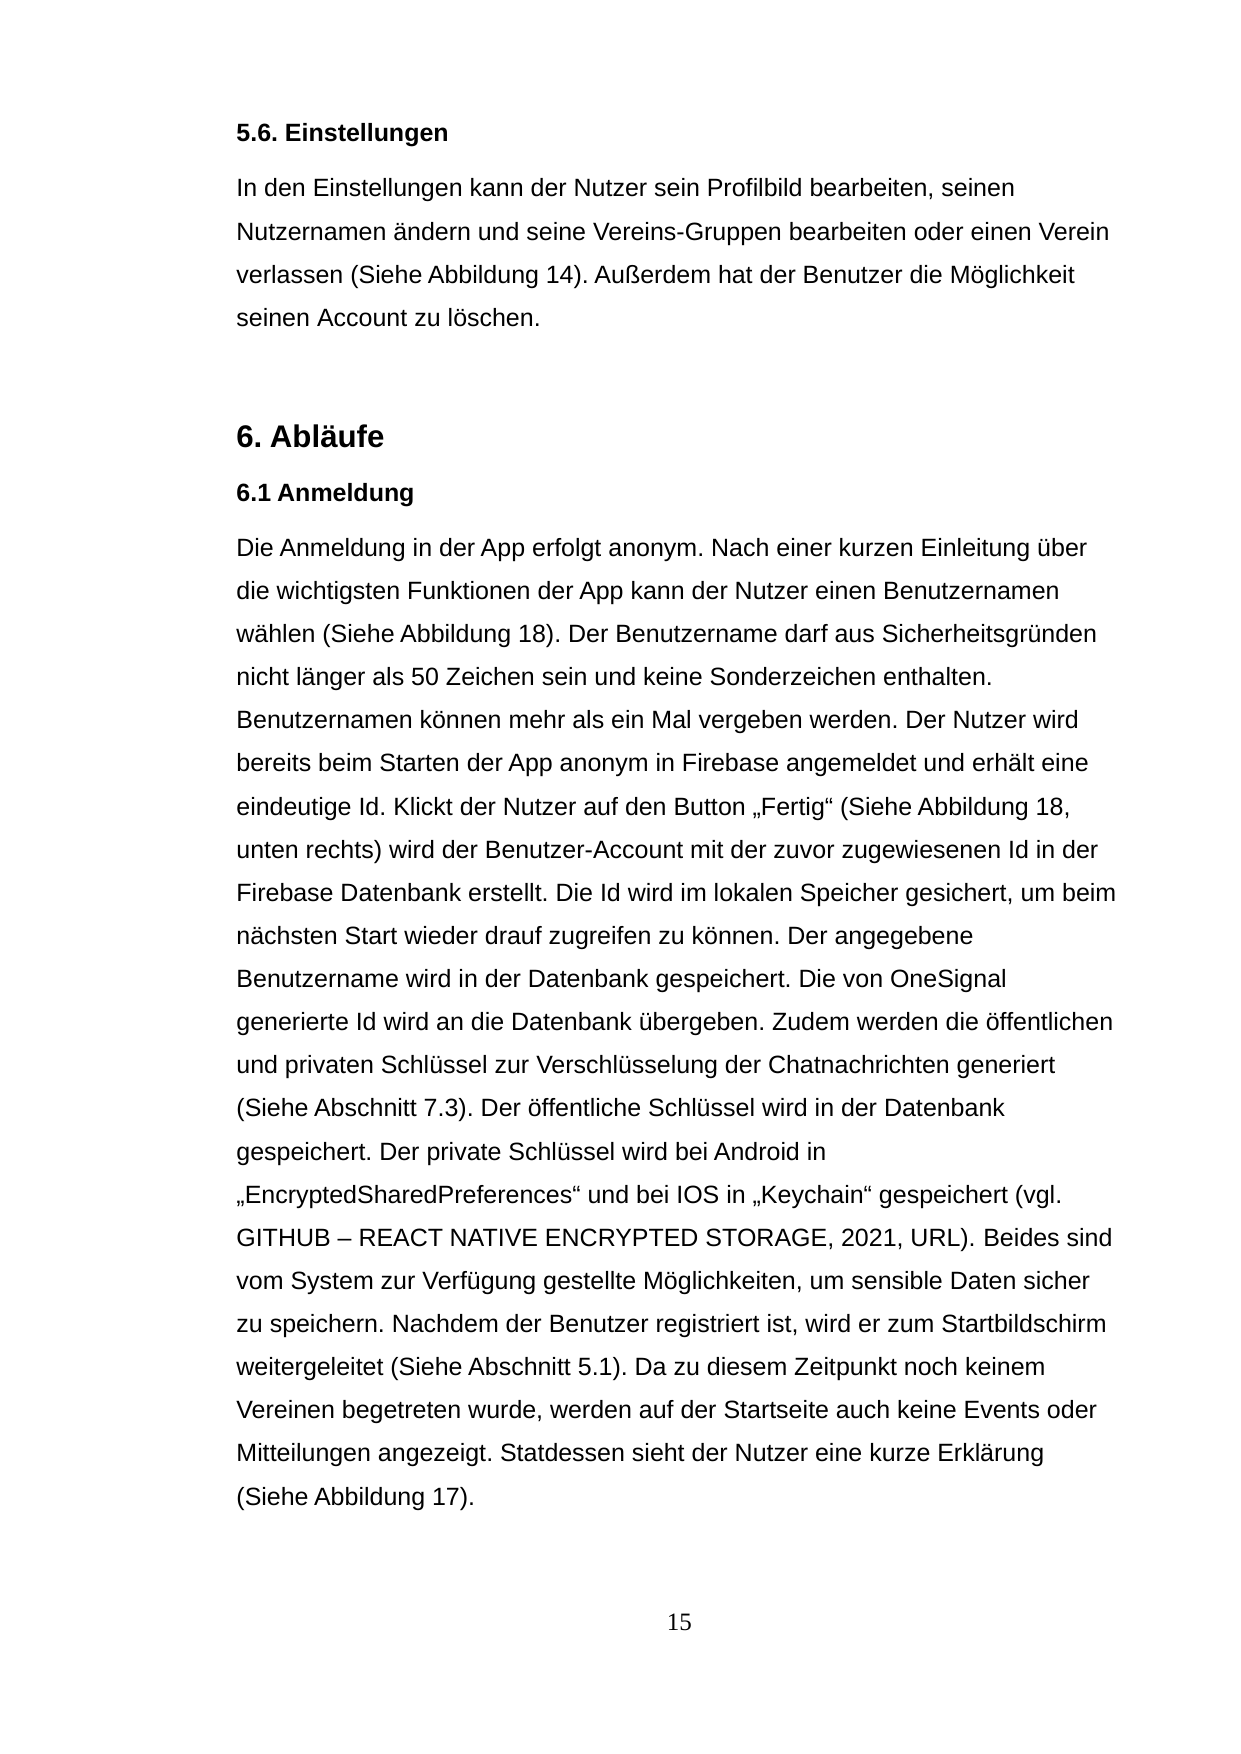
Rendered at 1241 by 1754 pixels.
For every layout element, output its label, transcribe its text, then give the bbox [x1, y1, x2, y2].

text Die Anmeldung in der App erfolgt anonym. Nach einer kurzen Einleitung über die wichtigsten Funktionen der App kann der Nutzer einen Benutzernamen wählen (Siehe Abbildung 18). Der Benutzername darf aus Sicherheitsgründen nicht länger als 50 Zeichen sein und keine Sonderzeichen enthalten. Benutzernamen können mehr als ein Mal vergeben werden. Der Nutzer wird bereits beim Starten der App anonym in Firebase angemeldet und erhält eine eindeutige Id. Klickt der Nutzer auf den Button „Fertig“ (Siehe Abbildung 18, unten rechts) wird der Benutzer-Account mit der zuvor zugewiesenen Id in der Firebase Datenbank erstellt. Die Id wird im lokalen Speicher gesichert, um beim nächsten Start wieder drauf zugreifen zu können. Der angegebene Benutzername wird in der Datenbank gespeichert. Die von OneSignal generierte Id wird an die Datenbank übergeben. Zudem werden die öffentlichen und privaten Schlüssel zur Verschlüsselung der Chatnachrichten generiert (Siehe Abschnitt 7.3). Der öffentliche Schlüssel wird in der Datenbank gespeichert. Der private Schlüssel wird bei Android in „EncryptedSharedPreferences“ und bei IOS in „Keychain“ gespeichert (vgl. GITHUB – REACT NATIVE ENCRYPTED STORAGE, 2021, URL). Beides sind vom System zur Verfügung gestellte Möglichkeiten, um sensible Daten sicher zu speichern. Nachdem der Benutzer registriert ist, wird er zum Startbildschirm weitergeleitet (Siehe Abschnitt 5.1). Da zu diesem Zeitpunkt noch keinem Vereinen begetreten wurde, werden auf der Startseite auch keine Events oder Mitteilungen angezeigt. Statdessen sieht der Nutzer eine kurze Erklärung (Siehe Abbildung 17). [236, 533, 1122, 1510]
text In den Einstellungen kann der Nutzer sein Profilbild bearbeiten, seinen Nutzernamen ändern und seine Vereins-Gruppen bearbeiten oder einen Verein verlassen (Siehe Abbildung 14). Außerdem hat der Benutzer die Möglichkeit seinen Account zu löschen. [236, 173, 1122, 332]
subtitle 6. Abläufe [236, 418, 1122, 454]
subtitle 5.6. Einstellungen [236, 118, 1122, 147]
subtitle 6.1 Anmeldung [236, 477, 1122, 506]
